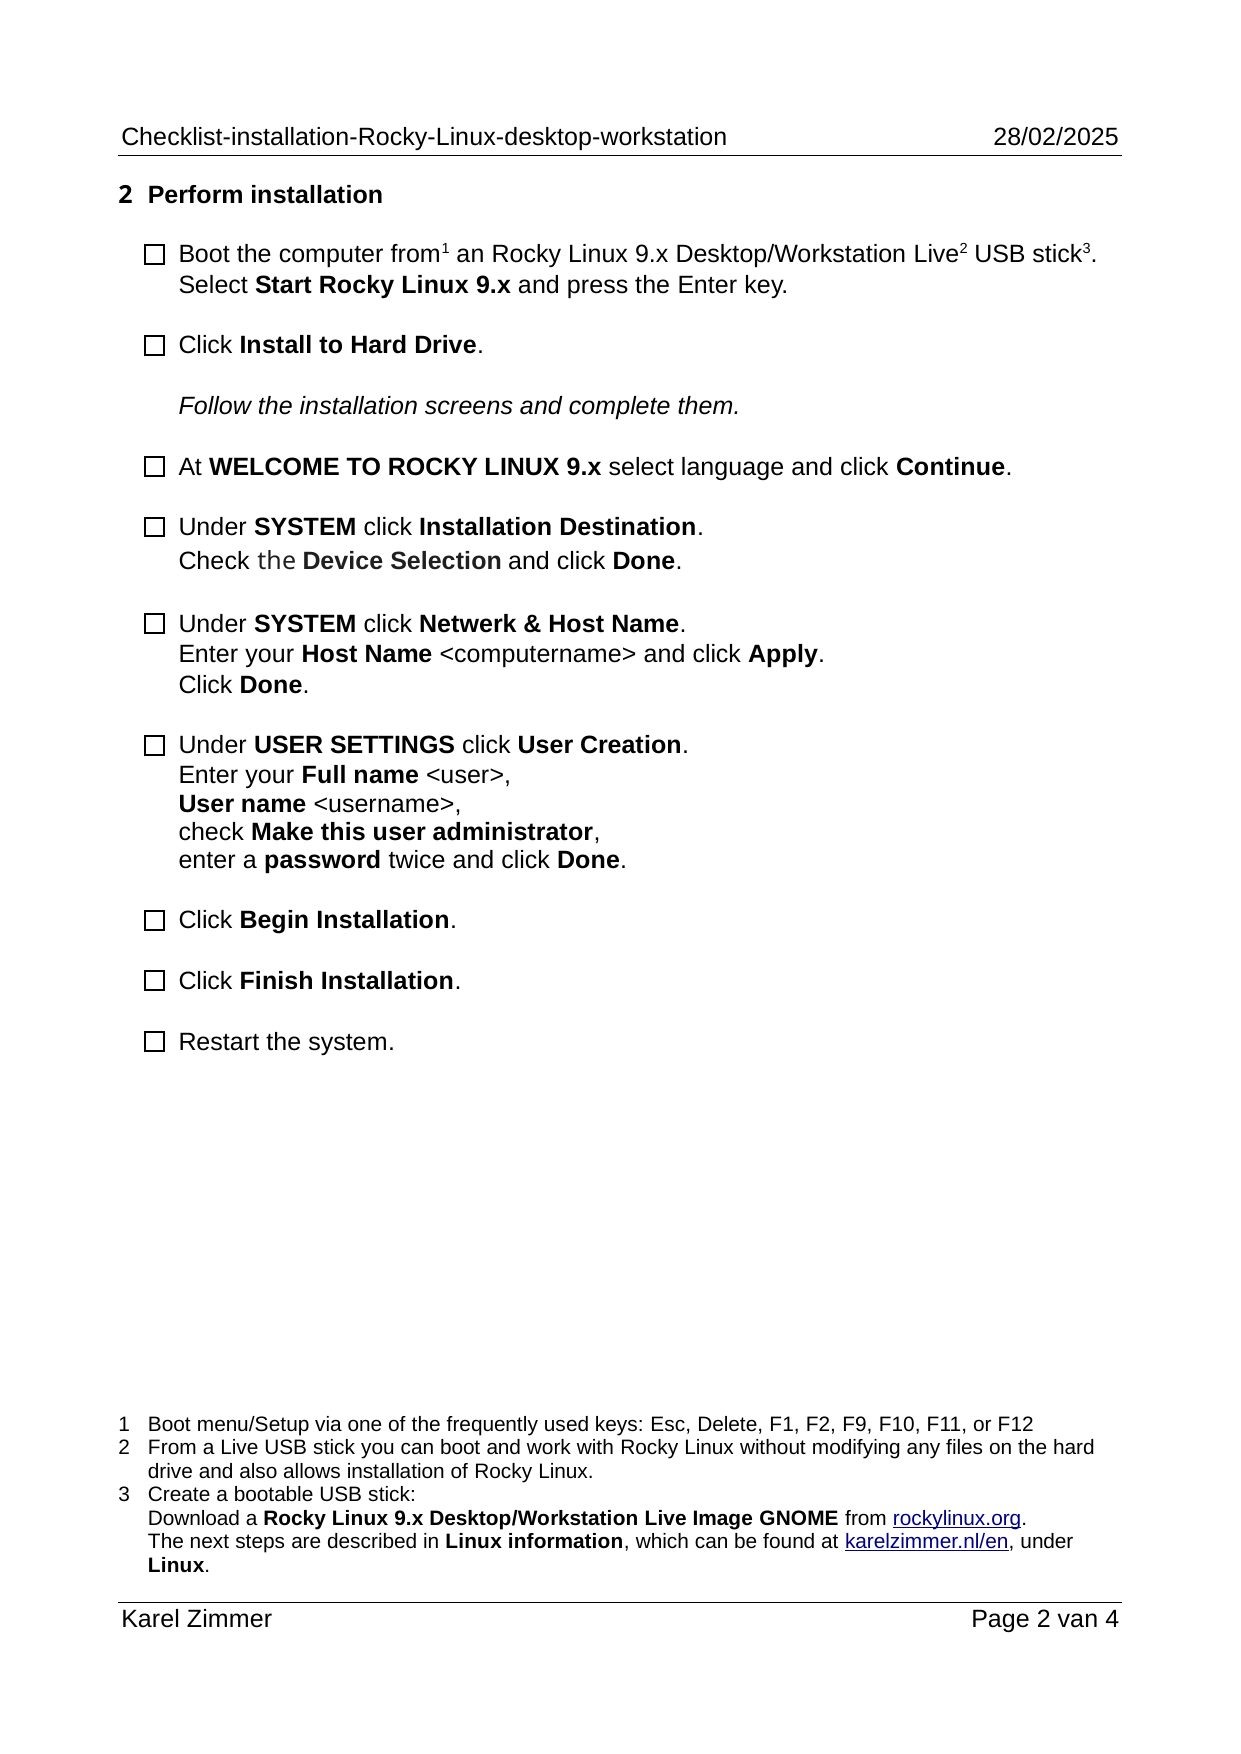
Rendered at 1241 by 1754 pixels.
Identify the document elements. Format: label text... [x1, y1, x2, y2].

table_cell [142, 700, 177, 730]
table_cell Enter your Full name <user>, User name <username>, check Make this user administrator, enter a password twice and click Done. [177, 760, 1122, 875]
table_cell [177, 421, 1122, 451]
table_cell [118, 935, 142, 966]
table_cell Click Begin Installation. [177, 905, 1122, 935]
table_cell [142, 609, 177, 639]
table_cell [118, 609, 142, 639]
table_cell [118, 700, 142, 730]
table_cell [118, 482, 142, 512]
table_cell [118, 300, 142, 330]
table_cell [118, 760, 142, 875]
table_cell [142, 391, 177, 421]
table_cell Follow the installation screens and complete them. [177, 391, 1122, 421]
table_cell [118, 730, 142, 760]
table_cell [118, 512, 142, 542]
table_cell [142, 966, 177, 996]
table_cell [177, 579, 1122, 609]
table_cell Under SYSTEM click Installation Destination. [177, 512, 1122, 542]
table_cell Click Done. [177, 669, 1122, 700]
table_cell [142, 760, 177, 875]
table_cell [177, 300, 1122, 330]
table_cell [118, 360, 142, 391]
table_cell [118, 875, 142, 905]
table_cell [142, 996, 177, 1026]
table_cell [142, 669, 177, 700]
table_cell Click Install to Hard Drive. [177, 330, 1122, 360]
table_cell Under USER SETTINGS click User Creation. [177, 730, 1122, 760]
table_cell [142, 512, 177, 542]
table_cell [142, 421, 177, 451]
table_cell Click Finish Installation. [177, 966, 1122, 996]
table_cell Select Start Rocky Linux 9.x and press the Enter key. [177, 269, 1122, 300]
table_cell [118, 905, 142, 935]
table_cell [142, 1026, 177, 1057]
table_cell [142, 269, 177, 300]
table_cell [142, 330, 177, 360]
table_cell [118, 639, 142, 669]
table_cell [118, 330, 142, 360]
table_cell [142, 905, 177, 935]
table_cell [142, 542, 177, 578]
table_cell At WELCOME TO ROCKY LINUX 9.x select language and click Continue. [177, 451, 1122, 482]
table_cell Restart the system. [177, 1026, 1122, 1057]
table_cell [177, 875, 1122, 905]
table_cell [142, 579, 177, 609]
table_header [118, 239, 142, 269]
table_cell [118, 542, 142, 578]
table_cell [142, 451, 177, 482]
table_cell [118, 996, 142, 1026]
table_cell [118, 1026, 142, 1057]
table_cell [142, 935, 177, 966]
table_cell Enter your Host Name <computername> and click Apply. [177, 639, 1122, 669]
table_cell [142, 639, 177, 669]
table_cell [142, 360, 177, 391]
table_cell [118, 391, 142, 421]
table_cell Under SYSTEM click Netwerk & Host Name. [177, 609, 1122, 639]
table_cell [177, 482, 1122, 512]
table_cell [118, 269, 142, 300]
table_cell [142, 300, 177, 330]
table_cell Check the Device Selection and click Done. [177, 542, 1122, 578]
table_cell [142, 482, 177, 512]
table_cell [118, 669, 142, 700]
table_cell [142, 875, 177, 905]
table_cell [177, 935, 1122, 966]
table_header [142, 239, 177, 269]
list Perform installation [118, 177, 1122, 211]
table_cell [118, 966, 142, 996]
table_cell [177, 996, 1122, 1026]
table_cell [118, 579, 142, 609]
table_header Boot the computer from an Rocky Linux 9.x Desktop/Workstation Live USB stick. [177, 239, 1122, 269]
table_cell [118, 421, 142, 451]
table_cell [142, 730, 177, 760]
table_cell [118, 451, 142, 482]
table_cell [177, 700, 1122, 730]
table_cell [177, 360, 1122, 391]
